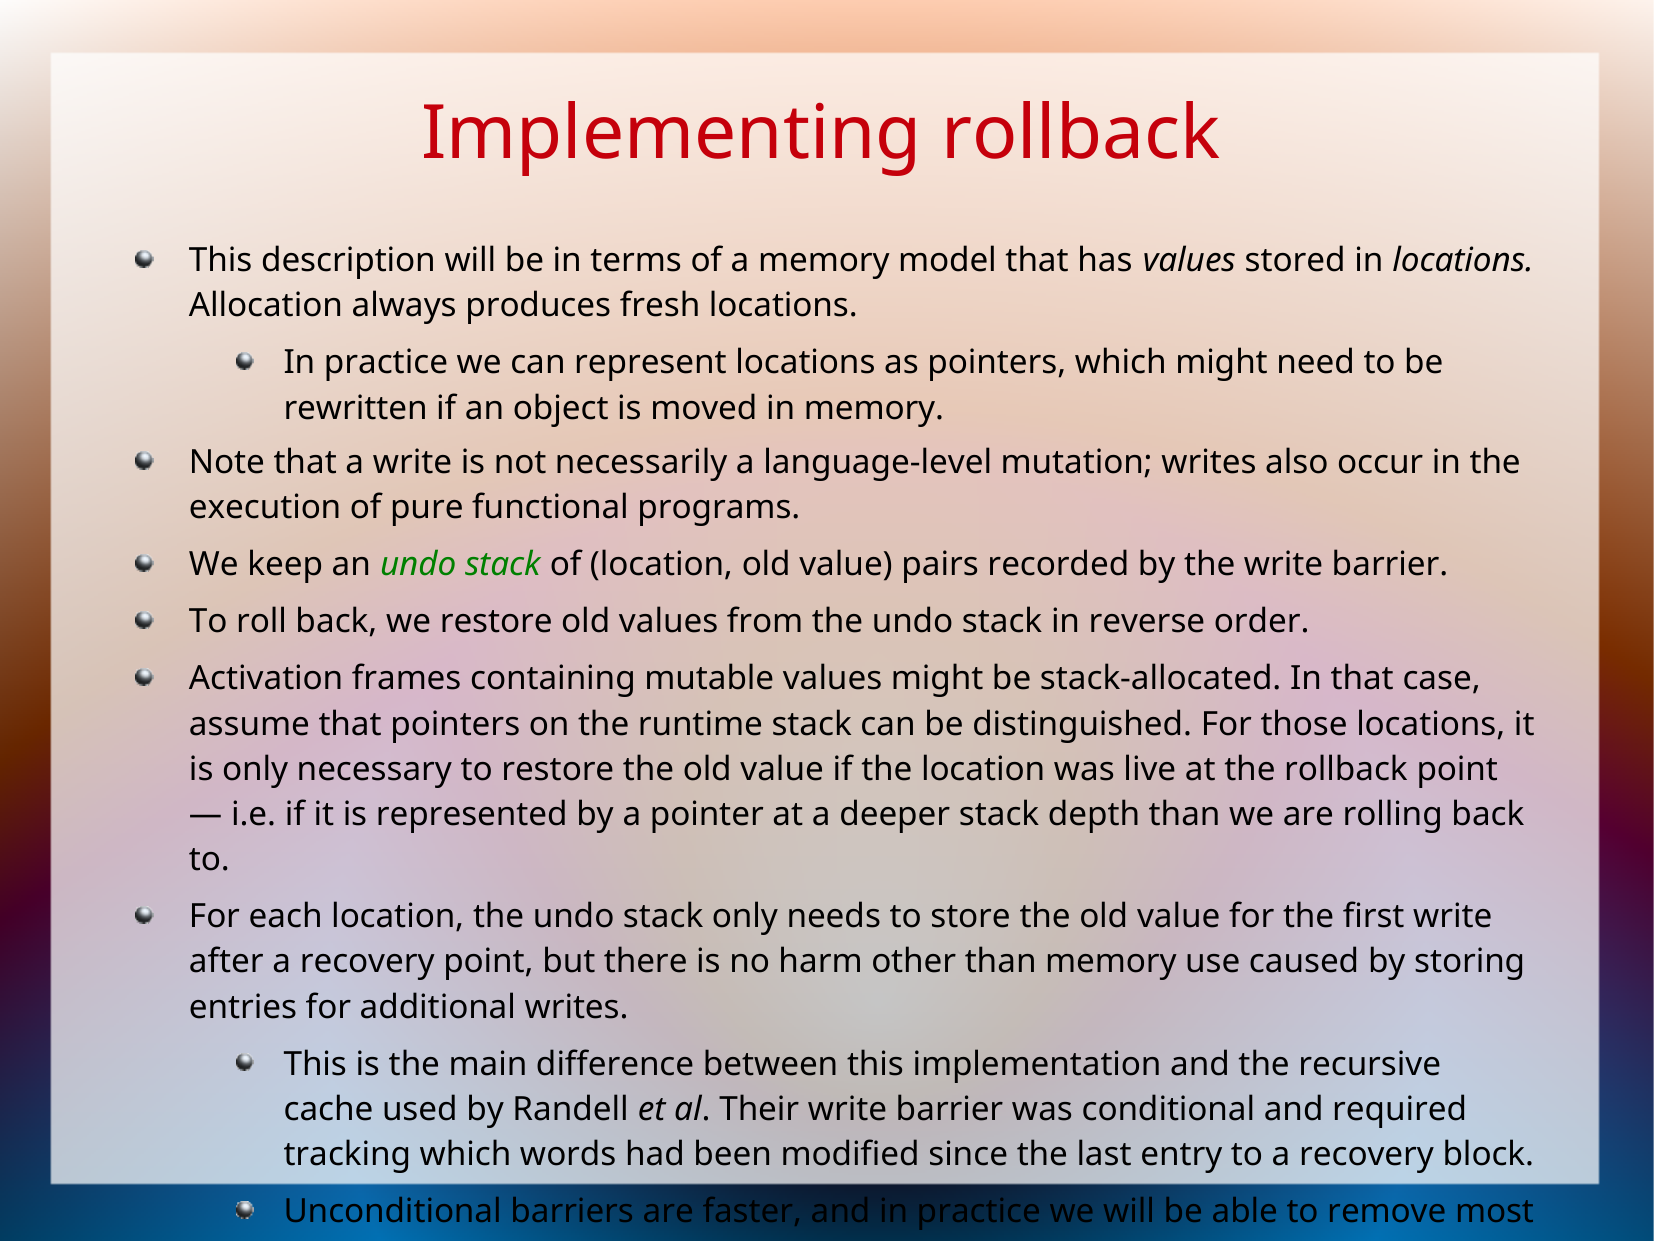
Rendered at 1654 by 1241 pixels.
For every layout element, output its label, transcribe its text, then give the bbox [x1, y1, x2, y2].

list This description will be in terms of a memory model that has values stored in locations. Allocation always produces fresh locations. In practice we can represent locations as pointers, which might need to be rewritten if an object is moved in memory. Note that a write is not necessarily a language-level mutation; writes also occur in the execution of pure functional programs. We keep an undo stack of (location, old value) pairs recorded by the write barrier. To roll back, we restore old values from the undo stack in reverse order. Activation frames containing mutable values might be stack-allocated. In that case, assume that pointers on the runtime stack can be distinguished. For those locations, it is only necessary to restore the old value if the location was live at the rollback point — i.e. if it is represented by a pointer at a deeper stack depth than we are rolling back to. For each location, the undo stack only needs to store the old value for the first write after a recovery point, but there is no harm other than memory use caused by storing entries for additional writes. This is the main difference between this implementation and the recursive cache used by Randell et al. Their write barrier was conditional and required tracking which words had been modified since the last entry to a recovery block. Unconditional barriers are faster, and in practice we will be able to remove most barriers by static analysis. [118, 236, 1540, 1143]
title Implementing rollback [76, 59, 1565, 200]
picture [0, 0, 1654, 1241]
